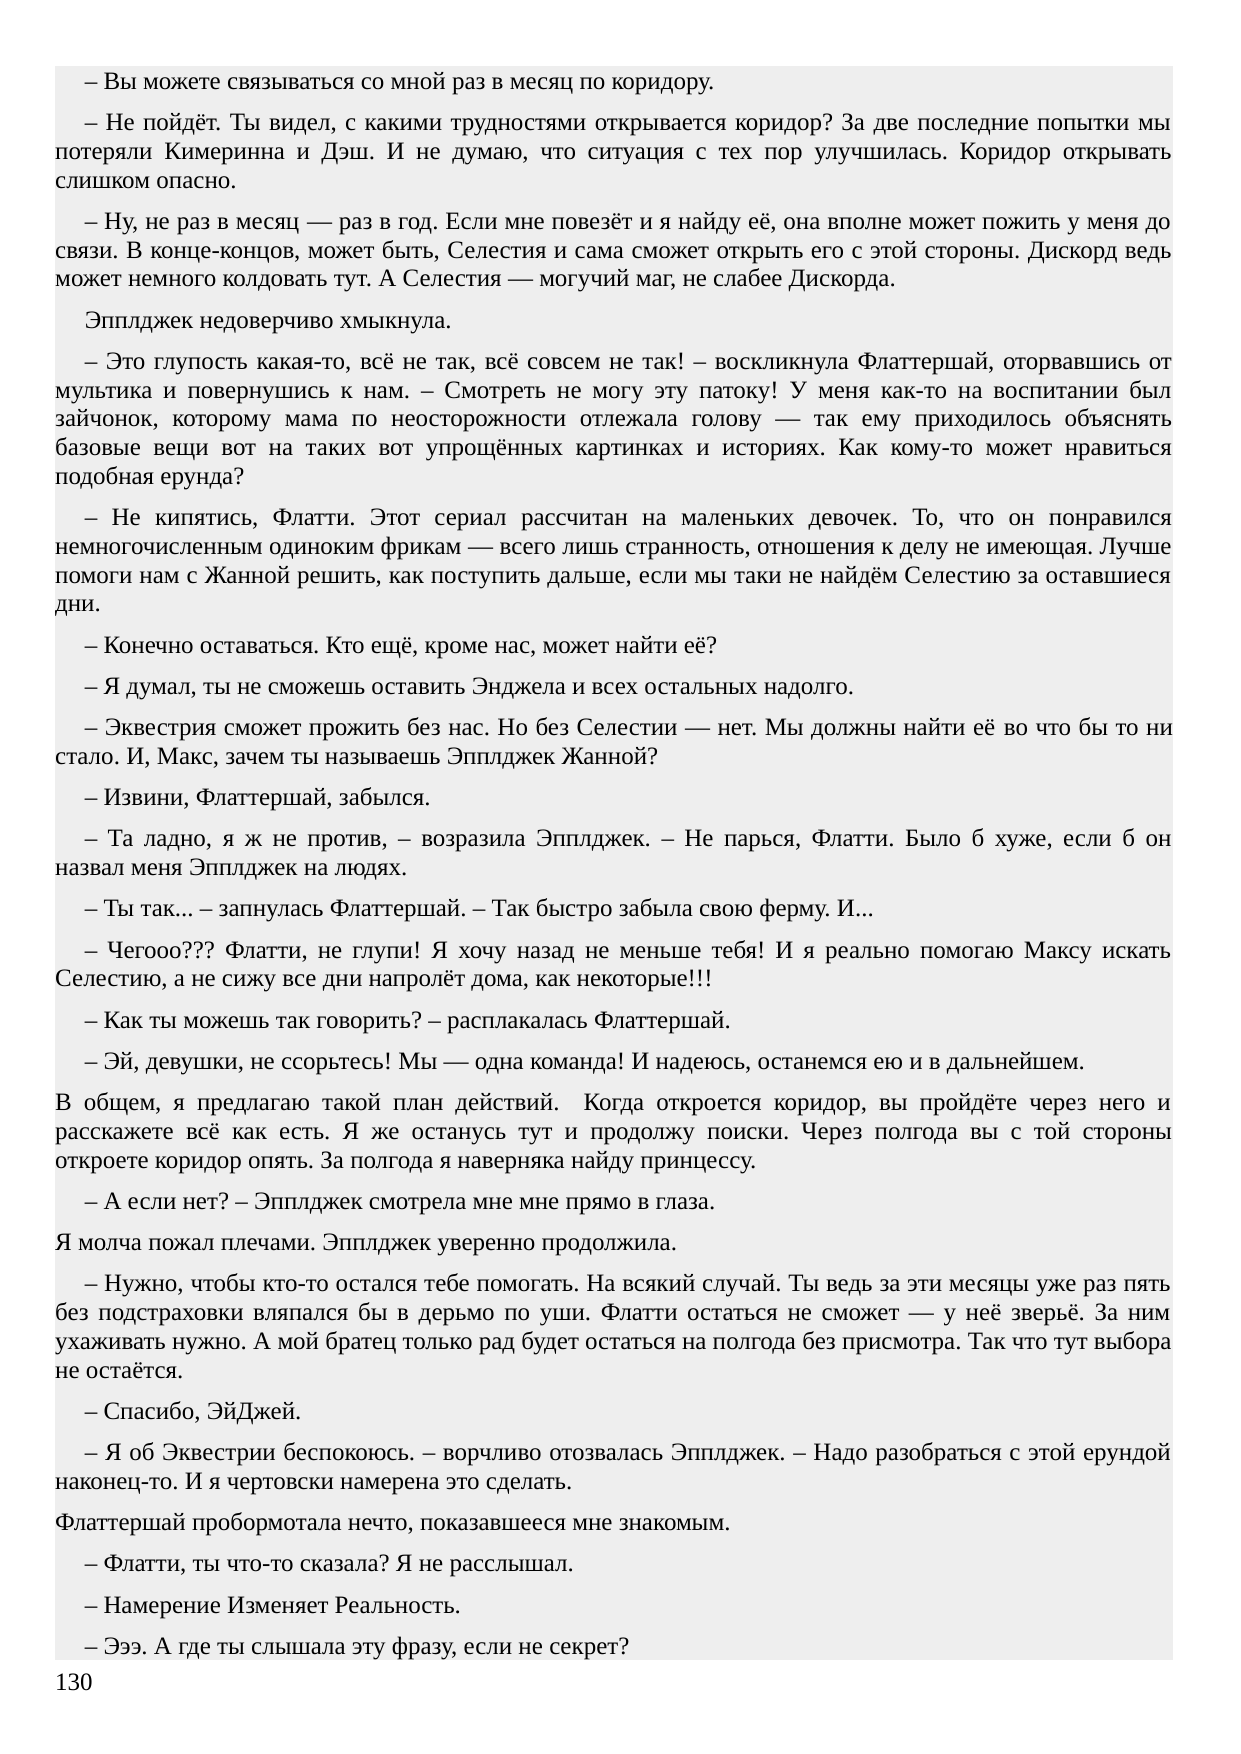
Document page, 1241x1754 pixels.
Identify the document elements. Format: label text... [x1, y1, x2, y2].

list Флаттершай пробормотала нечто, показавшееся мне знакомым. [55, 1507, 1173, 1536]
list Я молча пожал плечами. Эпплджек уверенно продолжила. [55, 1227, 1173, 1256]
text – Ну, не раз в месяц — раз в год. Если мне повезёт и я найду её, она вполне может пожить у меня до связи. В конце-концов, может быть, Селестия и сама сможет открыть его с этой стороны. Дискорд ведь может немного колдовать тут. А Селестия — могучий маг, не слабее Дискорда. [55, 206, 1173, 292]
text – Ты так... – запнулась Флаттершай. – Так быстро забыла свою ферму. И... [55, 893, 1173, 922]
text – Спасибо, ЭйДжей. [55, 1396, 1173, 1425]
text – Нужно, чтобы кто-то остался тебе помогать. На всякий случай. Ты ведь за эти месяцы уже раз пять без подстраховки вляпался бы в дерьмо по уши. Флатти остаться не сможет — у неё зверьё. За ним ухаживать нужно. А мой братец только рад будет остаться на полгода без присмотра. Так что тут выбора не остаётся. [55, 1268, 1173, 1383]
text – Я об Эквестрии беспокоюсь. – ворчливо отозвалась Эпплджек. – Надо разобраться с этой ерундой наконец-то. И я чертовски намерена это сделать. [55, 1437, 1173, 1495]
list В общем, я предлагаю такой план действий. Когда откроется коридор, вы пройдёте через него и расскажете всё как есть. Я же останусь тут и продолжу поиски. Через полгода вы с той стороны откроете коридор опять. За полгода я наверняка найду принцессу. [55, 1087, 1173, 1173]
text – Не пойдёт. Ты видел, с какими трудностями открывается коридор? За две последние попытки мы потеряли Кимеринна и Дэш. И не думаю, что ситуация с тех пор улучшилась. Коридор открывать слишком опасно. [55, 107, 1173, 193]
text – Намерение Изменяет Реальность. [55, 1590, 1173, 1618]
text – Та ладно, я ж не против, – возразила Эпплджек. – Не парься, Флатти. Было б хуже, если б он назвал меня Эпплджек на людях. [55, 823, 1173, 881]
text – Конечно оставаться. Кто ещё, кроме нас, может найти её? [55, 630, 1173, 658]
text – Флатти, ты что-то сказала? Я не расслышал. [55, 1548, 1173, 1577]
text – Я думал, ты не сможешь оставить Энджела и всех остальных надолго. [55, 671, 1173, 700]
text – Это глупость какая-то, всё не так, всё совсем не так! – воскликнула Флаттершай, оторвавшись от мультика и повернушись к нам. – Смотреть не могу эту патоку! У меня как-то на воспитании был зайчонок, которому мама по неосторожности отлежала голову — так ему приходилось объяснять базовые вещи вот на таких вот упрощённых картинках и историях. Как кому-то может нравиться подобная ерунда? [55, 346, 1173, 490]
text – Эквестрия сможет прожить без нас. Но без Селестии — нет. Мы должны найти её во что бы то ни стало. И, Макс, зачем ты называешь Эпплджек Жанной? [55, 712, 1173, 770]
text – А если нет? – Эпплджек смотрела мне мне прямо в глаза. [55, 1186, 1173, 1215]
text – Эээ. А где ты слышала эту фразу, если не секрет? [55, 1631, 1173, 1660]
text Эпплджек недоверчиво хмыкнула. [55, 305, 1173, 333]
text – Эй, девушки, не ссорьтесь! Мы — одна команда! И надеюсь, останемся ею и в дальнейшем. [55, 1046, 1173, 1075]
text – Извини, Флаттершай, забылся. [55, 782, 1173, 811]
text – Чегооо??? Флатти, не глупи! Я хочу назад не меньше тебя! И я реально помогаю Максу искать Селестию, а не сижу все дни напролёт дома, как некоторые!!! [55, 935, 1173, 992]
text – Вы можете связываться со мной раз в месяц по коридору. [55, 66, 1173, 95]
text – Как ты можешь так говорить? – расплакалась Флаттершай. [55, 1005, 1173, 1033]
text – Не кипятись, Флатти. Этот сериал рассчитан на маленьких девочек. То, что он понравился немногочисленным одиноким фрикам — всего лишь странность, отношения к делу не имеющая. Лучше помоги нам с Жанной решить, как поступить дальше, если мы таки не найдём Селестию за оставшиеся дни. [55, 502, 1173, 617]
